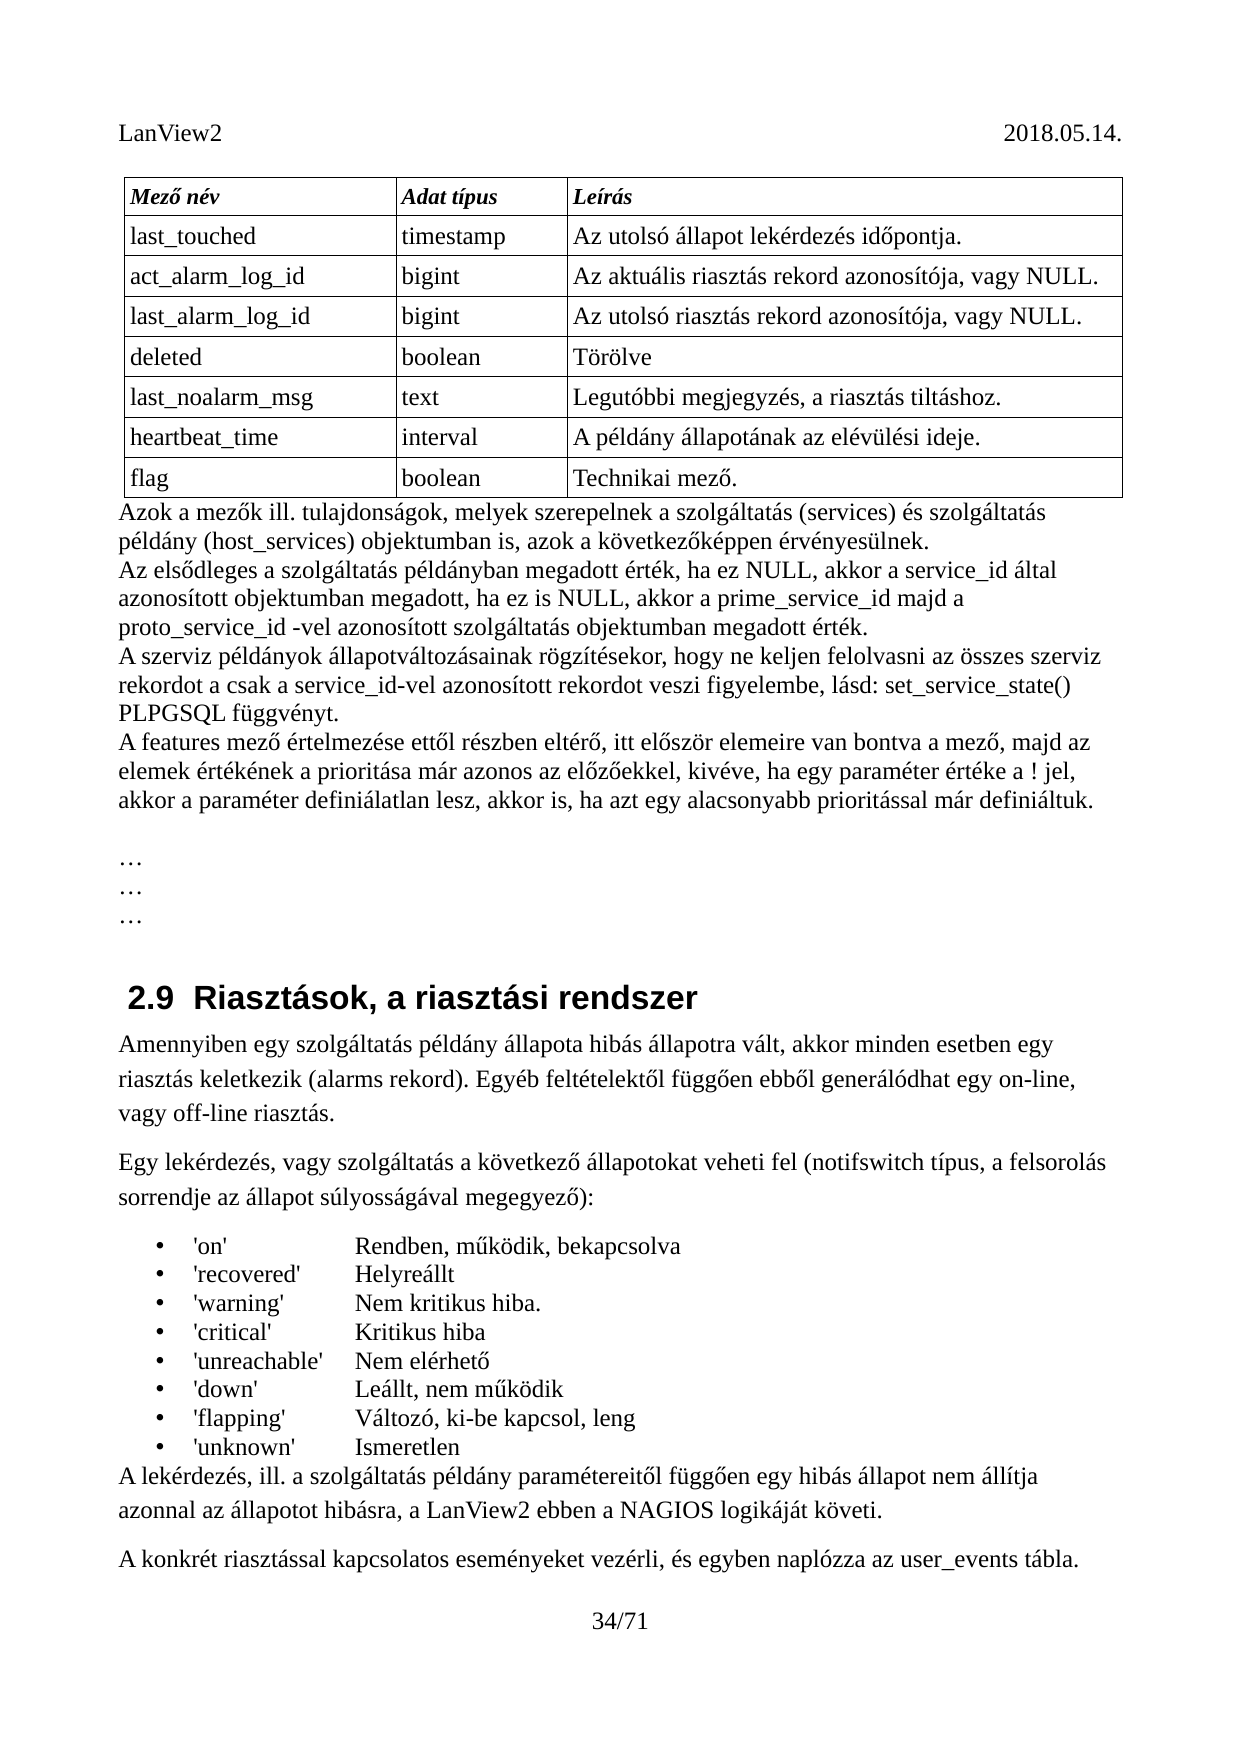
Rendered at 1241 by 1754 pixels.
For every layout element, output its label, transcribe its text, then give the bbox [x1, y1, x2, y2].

table_header Leírás [568, 178, 1122, 215]
text Azok a mezők ill. tulajdonságok, melyek szerepelnek a szolgáltatás (services) és szolgáltatás példány (host_services) objektumban is, azok a következőképpen érvényesülnek. [118, 497, 1122, 555]
table_cell last_noalarm_msg [125, 377, 396, 417]
text A lekérdezés, ill. a szolgáltatás példány paramétereitől függően egy hibás állapot nem állítja azonnal az állapotot hibásra, a LanView2 ebben a NAGIOS logikáját követi. [118, 1461, 1122, 1524]
list 'warning' Nem kritikus hiba. [156, 1288, 1122, 1317]
table_cell flag [125, 458, 396, 497]
text Az elsődleges a szolgáltatás példányban megadott érték, ha ez NULL, akkor a service_id által azonosított objektumban megadott, ha ez is NULL, akkor a prime_service_id majd a proto_service_id -vel azonosított szolgáltatás objektumban megadott érték. [118, 555, 1122, 641]
table_cell boolean [397, 337, 567, 376]
table_header Mező név [125, 178, 396, 215]
text … [118, 900, 1122, 928]
text … [118, 871, 1122, 900]
table_header Adat típus [397, 178, 567, 215]
table_cell interval [397, 418, 567, 457]
table_cell Az aktuális riasztás rekord azonosítója, vagy NULL. [568, 256, 1122, 296]
text A szerviz példányok állapotváltozásainak rögzítésekor, hogy ne keljen felolvasni az összes szerviz rekordot a csak a service_id-vel azonosított rekordot veszi figyelembe, lásd: set_service_state() PLPGSQL függvényt. [118, 641, 1122, 727]
table_cell Technikai mező. [568, 458, 1122, 497]
table_cell bigint [397, 297, 567, 336]
text Egy lekérdezés, vagy szolgáltatás a következő állapotokat veheti fel (notifswitch típus, a felsorolás sorrendje az állapot súlyosságával megegyező): [118, 1147, 1122, 1211]
list 'unknown' Ismeretlen [156, 1432, 1122, 1461]
table_cell last_alarm_log_id [125, 297, 396, 336]
text … [118, 842, 1122, 871]
list 'recovered' Helyreállt [156, 1259, 1122, 1288]
table_cell A példány állapotának az elévülési ideje. [568, 418, 1122, 457]
list 'unreachable' Nem elérhető [156, 1346, 1122, 1374]
table_cell deleted [125, 337, 396, 376]
table_cell boolean [397, 458, 567, 497]
list 'on' Rendben, működik, bekapcsolva [156, 1231, 1122, 1259]
table_cell heartbeat_time [125, 418, 396, 457]
table_cell Legutóbbi megjegyzés, a riasztás tiltáshoz. [568, 377, 1122, 417]
table_cell Az utolsó állapot lekérdezés időpontja. [568, 216, 1122, 255]
table_cell timestamp [397, 216, 567, 255]
list 'flapping' Változó, ki-be kapcsol, leng [156, 1403, 1122, 1432]
table_cell bigint [397, 256, 567, 296]
table_cell last_touched [125, 216, 396, 255]
text Amennyiben egy szolgáltatás példány állapota hibás állapotra vált, akkor minden esetben egy riasztás keletkezik (alarms rekord). Egyéb feltételektől függően ebből generálódhat egy on-line, vagy off-line riasztás. [118, 1029, 1122, 1127]
table_cell Törölve [568, 337, 1122, 376]
table_cell act_alarm_log_id [125, 256, 396, 296]
table_cell text [397, 377, 567, 417]
subtitle Riasztások, a riasztási rendszer [118, 978, 1122, 1017]
table_cell Az utolsó riasztás rekord azonosítója, vagy NULL. [568, 297, 1122, 336]
list 'down' Leállt, nem működik [156, 1374, 1122, 1403]
text A features mező értelmezése ettől részben eltérő, itt először elemeire van bontva a mező, majd az elemek értékének a prioritása már azonos az előzőekkel, kivéve, ha egy paraméter értéke a ! jel, akkor a paraméter definiálatlan lesz, akkor is, ha azt egy alacsonyabb prioritással már definiáltuk. [118, 727, 1122, 813]
list 'critical' Kritikus hiba [156, 1317, 1122, 1346]
text A konkrét riasztással kapcsolatos eseményeket vezérli, és egyben naplózza az user_events tábla. [118, 1544, 1122, 1573]
